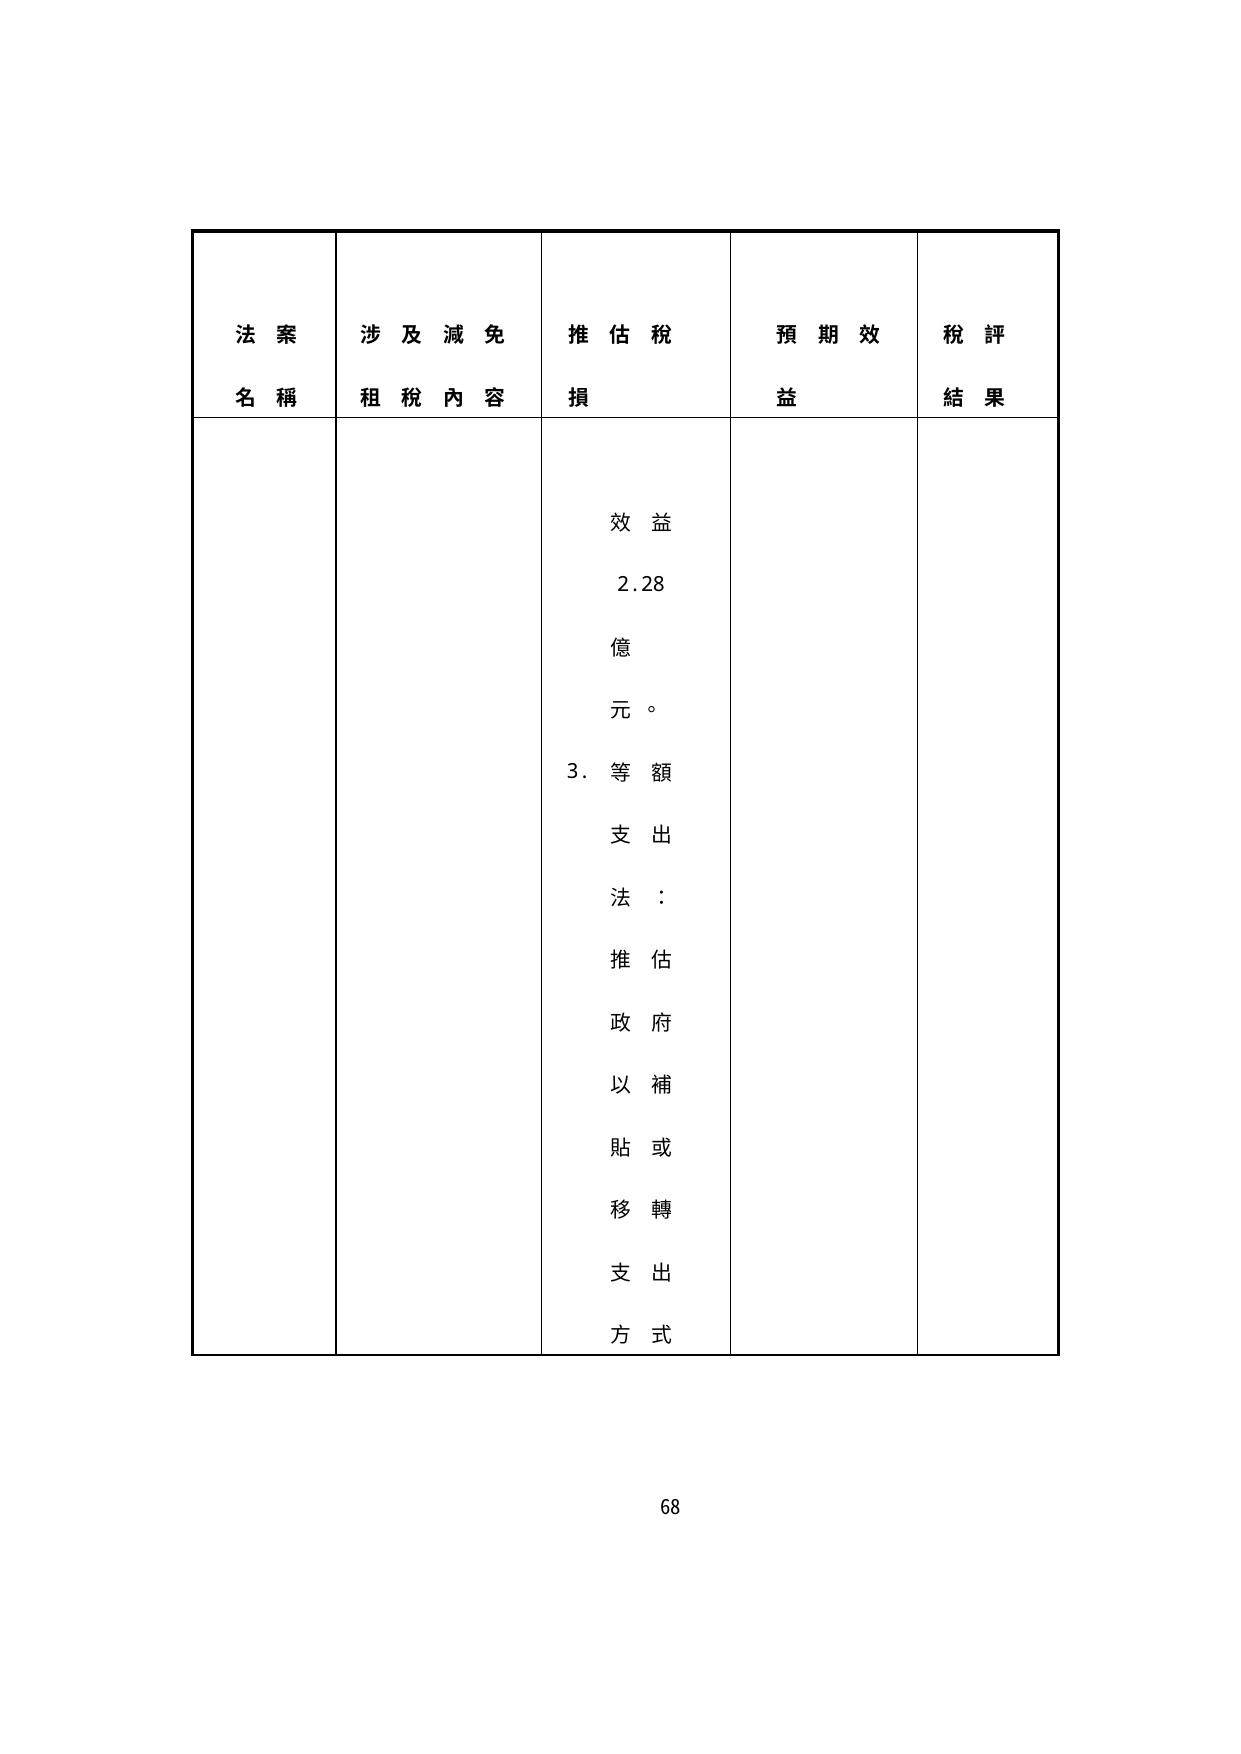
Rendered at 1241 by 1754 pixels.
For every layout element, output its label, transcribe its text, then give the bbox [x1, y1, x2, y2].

table_header 涉及減免租稅內容 [337, 233, 541, 417]
table_cell [731, 418, 917, 1354]
table_cell [918, 418, 1057, 1354]
table_header 稅評結果 [918, 233, 1057, 417]
table_cell 效益2.28億元。 3.等額支出法：推估政府以補貼或移轉支出方式 [542, 418, 730, 1354]
table_header 法案名稱 [194, 233, 335, 417]
table_header 預期效益 [731, 233, 917, 417]
table_header 推估稅損 [542, 233, 730, 417]
table_cell [337, 418, 541, 1354]
table_cell [194, 418, 335, 1354]
